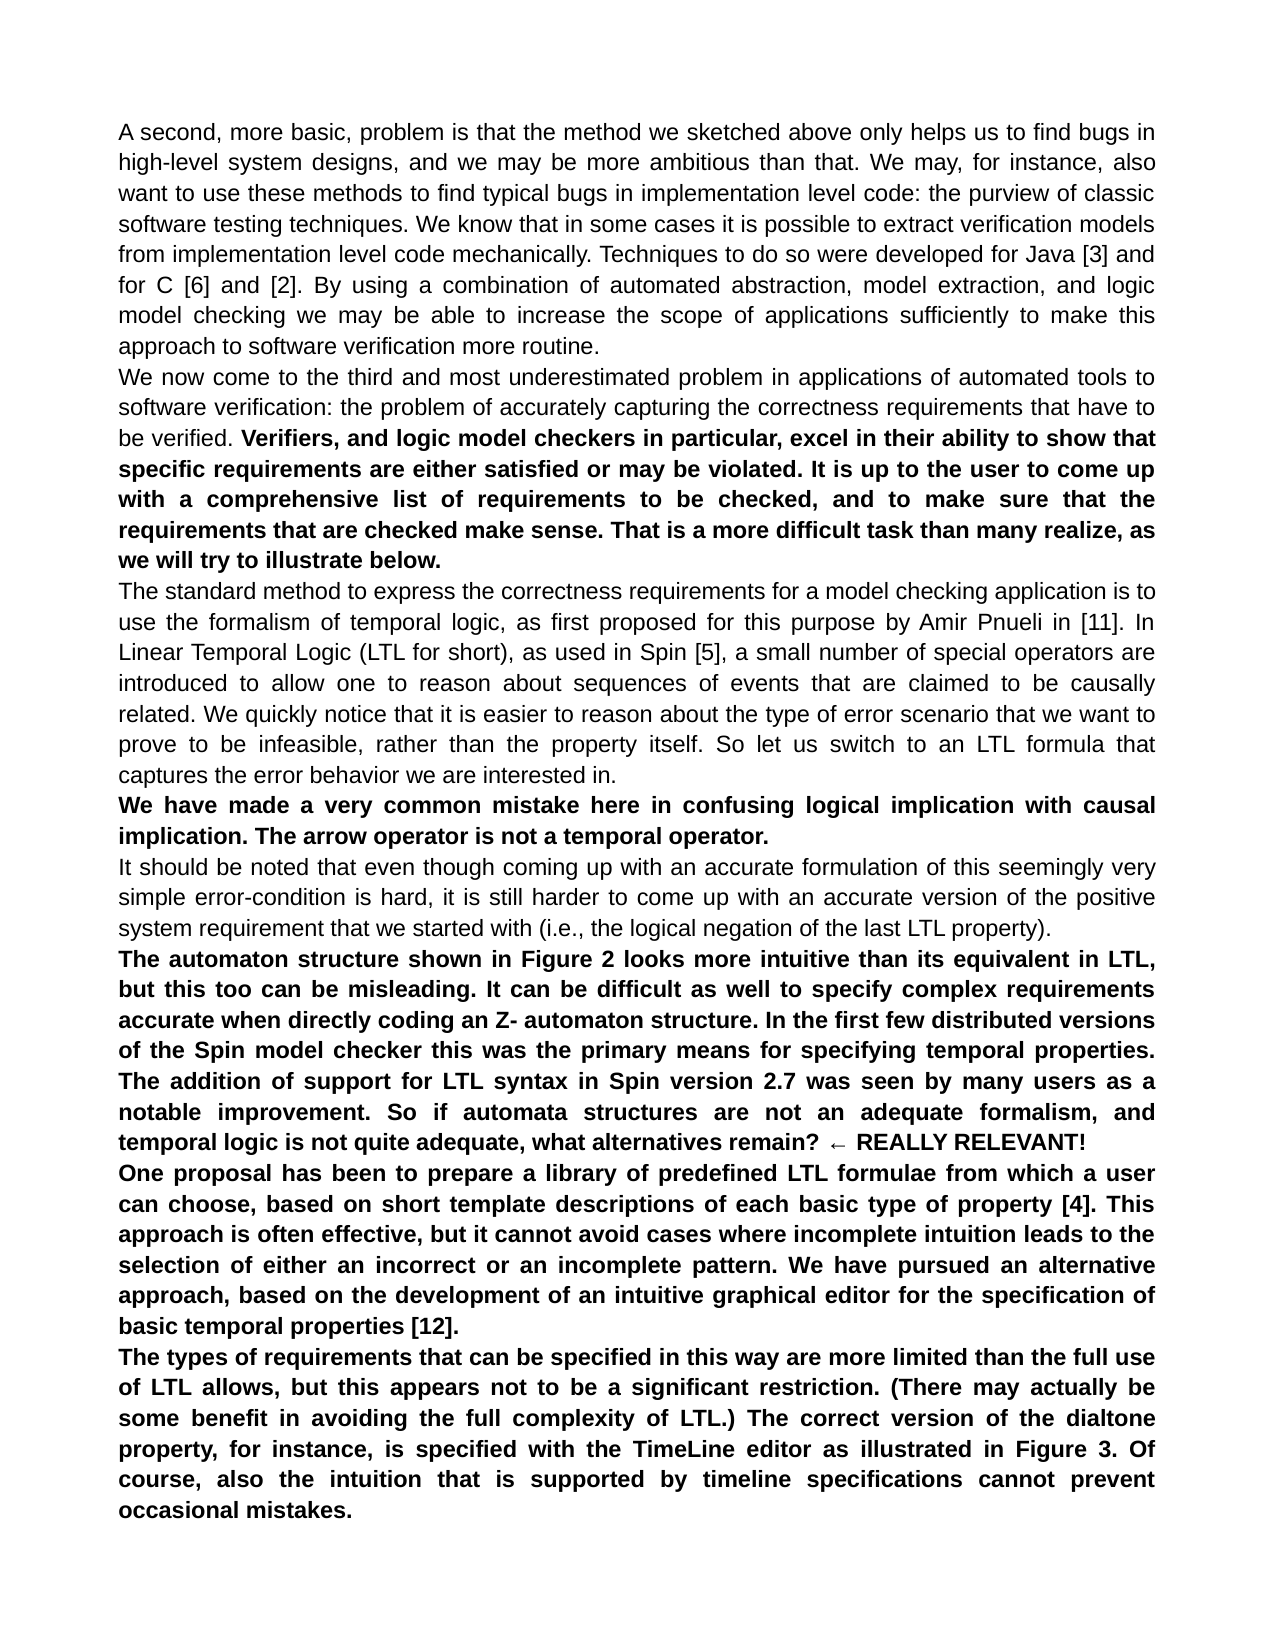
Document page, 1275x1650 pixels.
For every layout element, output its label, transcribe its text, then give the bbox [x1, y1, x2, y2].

text The standard method to express the correctness requirements for a model checking application is to use the formalism of temporal logic, as first proposed for this purpose by Amir Pnueli in [11]. In Linear Temporal Logic (LTL for short), as used in Spin [5], a small number of special operators are introduced to allow one to reason about sequences of events that are claimed to be causally related. We quickly notice that it is easier to reason about the type of error scenario that we want to prove to be infeasible, rather than the property itself. So let us switch to an LTL formula that captures the error behavior we are interested in. [118, 577, 1157, 788]
text It should be noted that even though coming up with an accurate formulation of this seemingly very simple error-condition is hard, it is still harder to come up with an accurate version of the positive system requirement that we started with (i.e., the logical negation of the last LTL property). [118, 853, 1157, 941]
text The automaton structure shown in Figure 2 looks more intuitive than its equivalent in LTL, but this too can be misleading. It can be difficult as well to specify complex requirements accurate when directly coding an Z- automaton structure. In the first few distributed versions of the Spin model checker this was the primary means for specifying temporal properties. The addition of support for LTL syntax in Spin version 2.7 was seen by many users as a notable improvement. So if automata structures are not an adequate formalism, and temporal logic is not quite adequate, what alternatives remain? ← REALLY RELEVANT! [118, 945, 1157, 1156]
text One proposal has been to prepare a library of predefined LTL formulae from which a user can choose, based on short template descriptions of each basic type of property [4]. This approach is often effective, but it cannot avoid cases where incomplete intuition leads to the selection of either an incorrect or an incomplete pattern. We have pursued an alternative approach, based on the development of an intuitive graphical editor for the specification of basic temporal properties [12]. [118, 1159, 1157, 1339]
text A second, more basic, problem is that the method we sketched above only helps us to find bugs in high-level system designs, and we may be more ambitious than that. We may, for instance, also want to use these methods to find typical bugs in implementation level code: the purview of classic software testing techniques. We know that in some cases it is possible to extract verification models from implementation level code mechanically. Techniques to do so were developed for Java [3] and for C [6] and [2]. By using a combination of automated abstraction, model extraction, and logic model checking we may be able to increase the scope of applications sufficiently to make this approach to software verification more routine. [118, 118, 1157, 359]
text The types of requirements that can be specified in this way are more limited than the full use of LTL allows, but this appears not to be a significant restriction. (There may actually be some benefit in avoiding the full complexity of LTL.) The correct version of the dialtone property, for instance, is specified with the TimeLine editor as illustrated in Figure 3. Of course, also the intuition that is supported by timeline specifications cannot prevent occasional mistakes. [118, 1343, 1157, 1523]
text We have made a very common mistake here in confusing logical implication with causal implication. The arrow operator is not a temporal operator. [118, 792, 1157, 849]
text We now come to the third and most underestimated problem in applications of automated tools to software verification: the problem of accurately capturing the correctness requirements that have to be verified. Verifiers, and logic model checkers in particular, excel in their ability to show that specific requirements are either satisfied or may be violated. It is up to the user to come up with a comprehensive list of requirements to be checked, and to make sure that the requirements that are checked make sense. That is a more difficult task than many realize, as we will try to illustrate below. [118, 363, 1157, 574]
